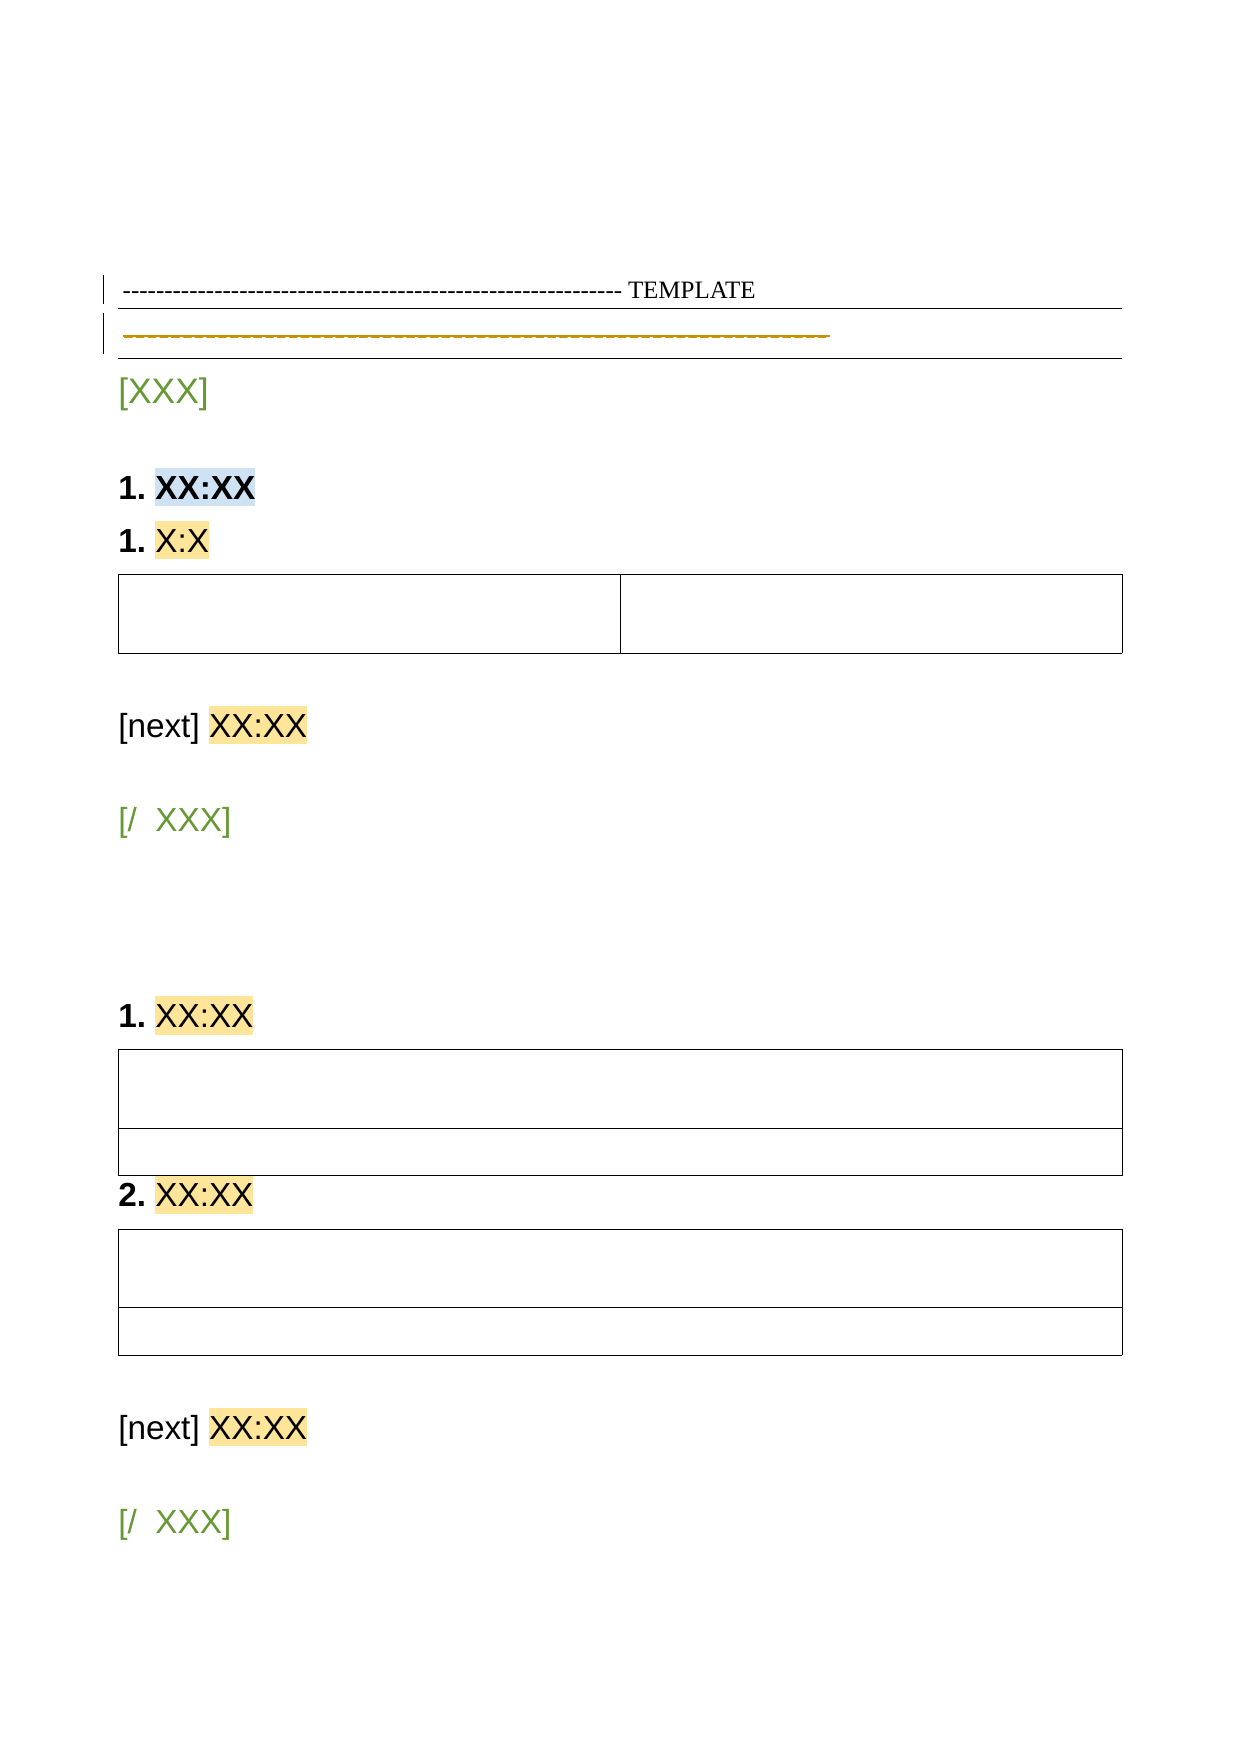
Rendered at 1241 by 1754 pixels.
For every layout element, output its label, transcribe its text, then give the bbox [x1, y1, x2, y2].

text 1. XX:XX [118, 996, 1122, 1035]
text 1. XX:XX [118, 468, 1122, 506]
text [XXX] [118, 371, 1122, 411]
text [next] XX:XX [118, 706, 1122, 744]
text [/ XXX] [118, 800, 1122, 838]
table_header [621, 575, 1122, 653]
table_header [119, 575, 620, 653]
table_header [119, 1050, 1122, 1128]
text 2. XX:XX [118, 1176, 1122, 1214]
table_header [119, 1230, 1122, 1307]
table_cell [119, 1308, 1122, 1355]
text [/ XXX] [118, 1502, 1122, 1541]
text [next] XX:XX [118, 1408, 1122, 1446]
text ------------------------------------------------------------ TEMPLATE [118, 271, 1122, 308]
text 1. X:X [118, 521, 1122, 559]
table_cell [119, 1129, 1122, 1175]
